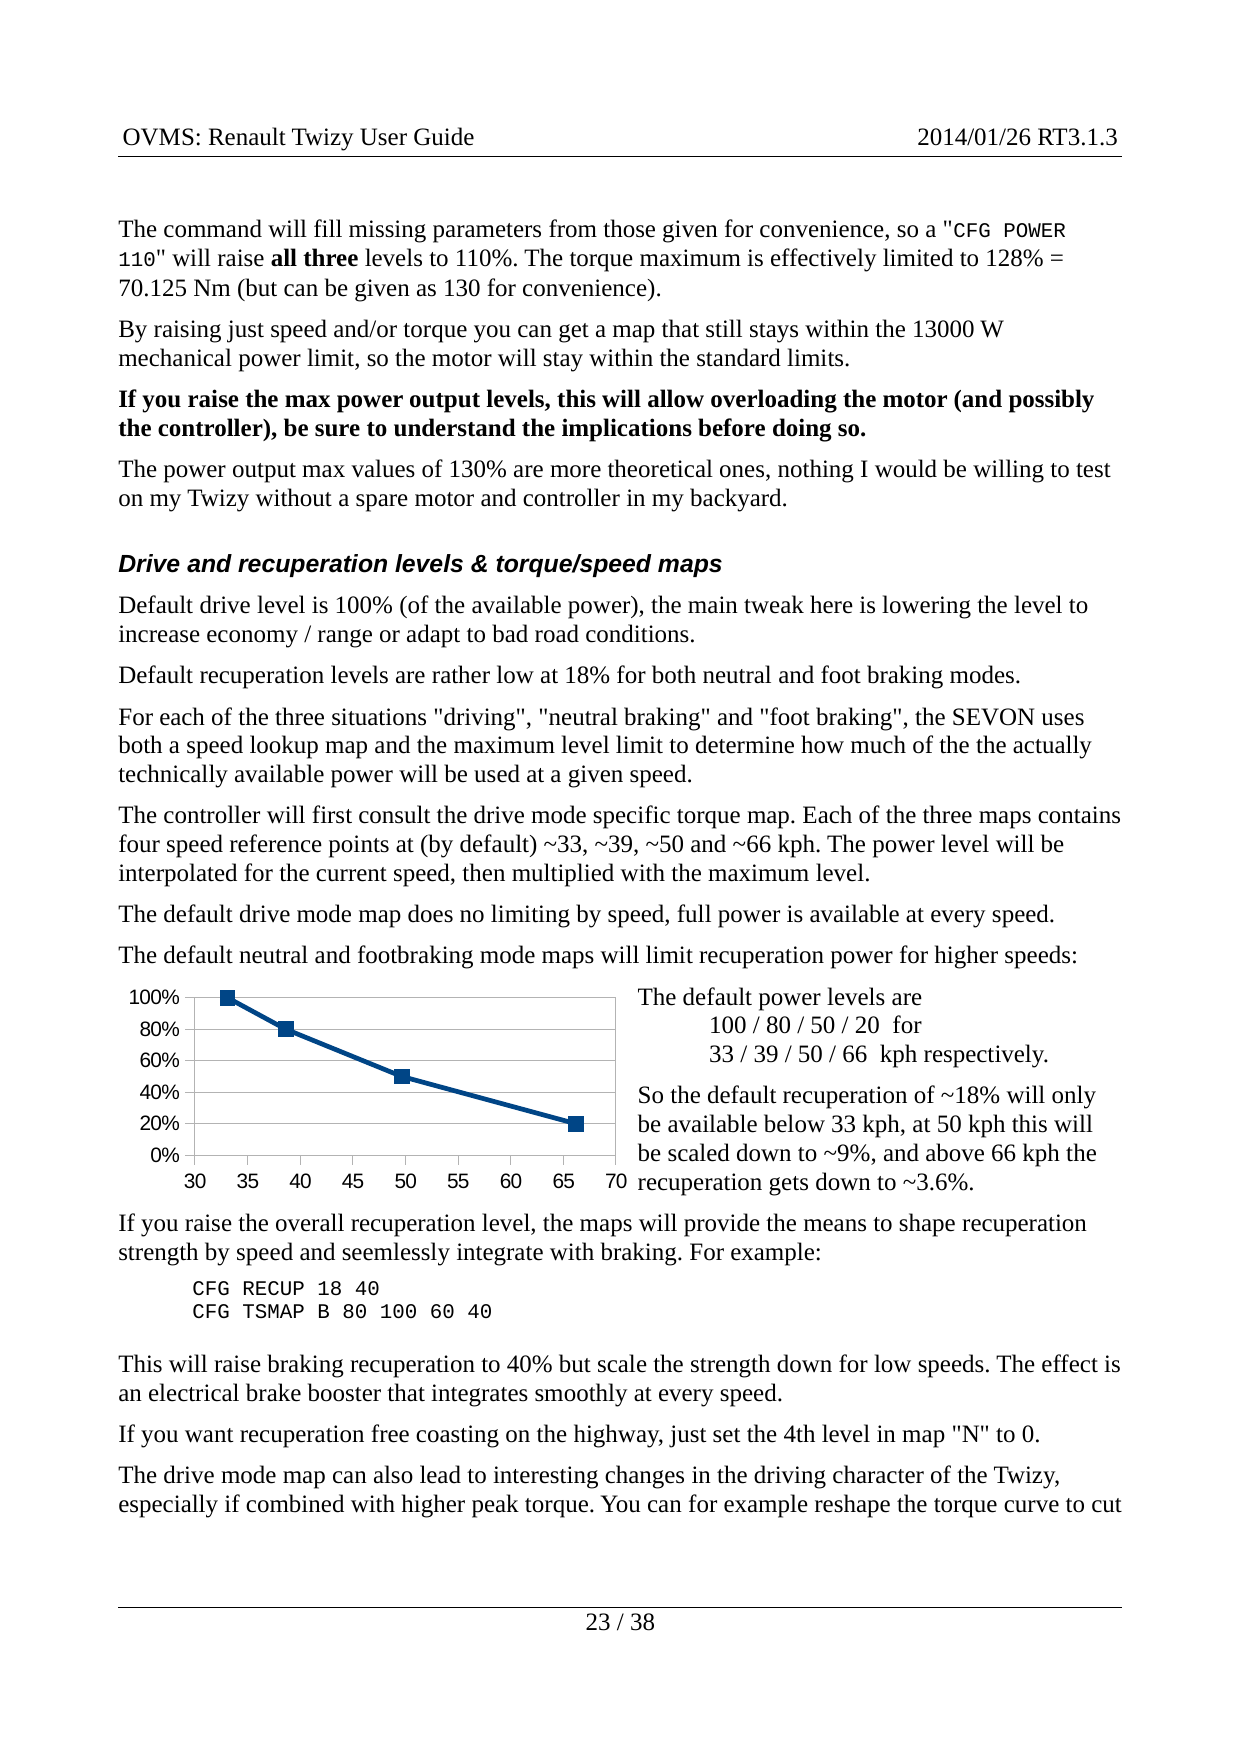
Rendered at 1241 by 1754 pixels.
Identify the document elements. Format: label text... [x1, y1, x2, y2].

text The power output max values of 130% are more theoretical ones, nothing I would be willing to test on my Twizy without a spare motor and controller in my backyard. [118, 454, 1122, 512]
text If you raise the max power output levels, this will allow overloading the motor (and possibly the controller), be sure to understand the implications before doing so. [118, 384, 1122, 442]
text By raising just speed and/or torque you can get a map that still stays within the 13000 W mechanical power limit, so the motor will stay within the standard limits. [118, 314, 1122, 372]
text The command will fill missing parameters from those given for convenience, so a "CFG POWER 110" will raise all three levels to 110%. The torque maximum is effectively limited to 128% = 70.125 Nm (but can be given as 130 for convenience). [118, 214, 1122, 302]
text The default drive mode map does no limiting by speed, full power is available at every speed. [118, 899, 1122, 928]
text The controller will first consult the drive mode specific torque map. Each of the three maps contains four speed reference points at (by default) ~33, ~39, ~50 and ~66 kph. The power level will be interpolated for the current speed, then multiplied with the maximum level. [118, 800, 1122, 887]
text So the default recuperation of ~18% will only be available below 33 kph, at 50 kph this will be scaled down to ~9%, and above 66 kph the recuperation gets down to ~3.6%. [638, 1080, 1122, 1195]
text The default power levels are 100 / 80 / 50 / 20 for 33 / 39 / 50 / 66 kph respectively. [638, 982, 1122, 1068]
text The drive mode map can also lead to interesting changes in the driving character of the Twizy, especially if combined with higher peak torque. You can for example reshape the torque curve to cut [118, 1460, 1122, 1518]
text CFG RECUP 18 40 CFG TSMAP B 80 100 60 40 [192, 1278, 1122, 1349]
text For each of the three situations "driving", "neutral braking" and "foot braking", the SEVON uses both a speed lookup map and the maximum level limit to determine how much of the the actually technically available power will be used at a given speed. [118, 702, 1122, 788]
text This will raise braking recuperation to 40% but scale the strength down for low speeds. The effect is an electrical brake booster that integrates smoothly at every speed. [118, 1349, 1122, 1406]
text Default recuperation levels are rather low at 18% for both neutral and foot braking modes. [118, 660, 1122, 689]
subtitle Drive and recuperation levels & torque/speed maps [118, 549, 1122, 578]
text The default neutral and footbraking mode maps will limit recuperation power for higher speeds: [118, 940, 1122, 969]
text If you want recuperation free coasting on the highway, just set the 4th level in map "N" to 0. [118, 1419, 1122, 1448]
text Default drive level is 100% (of the available power), the main tweak here is lowering the level to increase economy / range or adapt to bad road conditions. [118, 590, 1122, 648]
text If you raise the overall recuperation level, the maps will provide the means to shape recuperation strength by speed and seemlessly integrate with braking. For example: [118, 1208, 1122, 1265]
